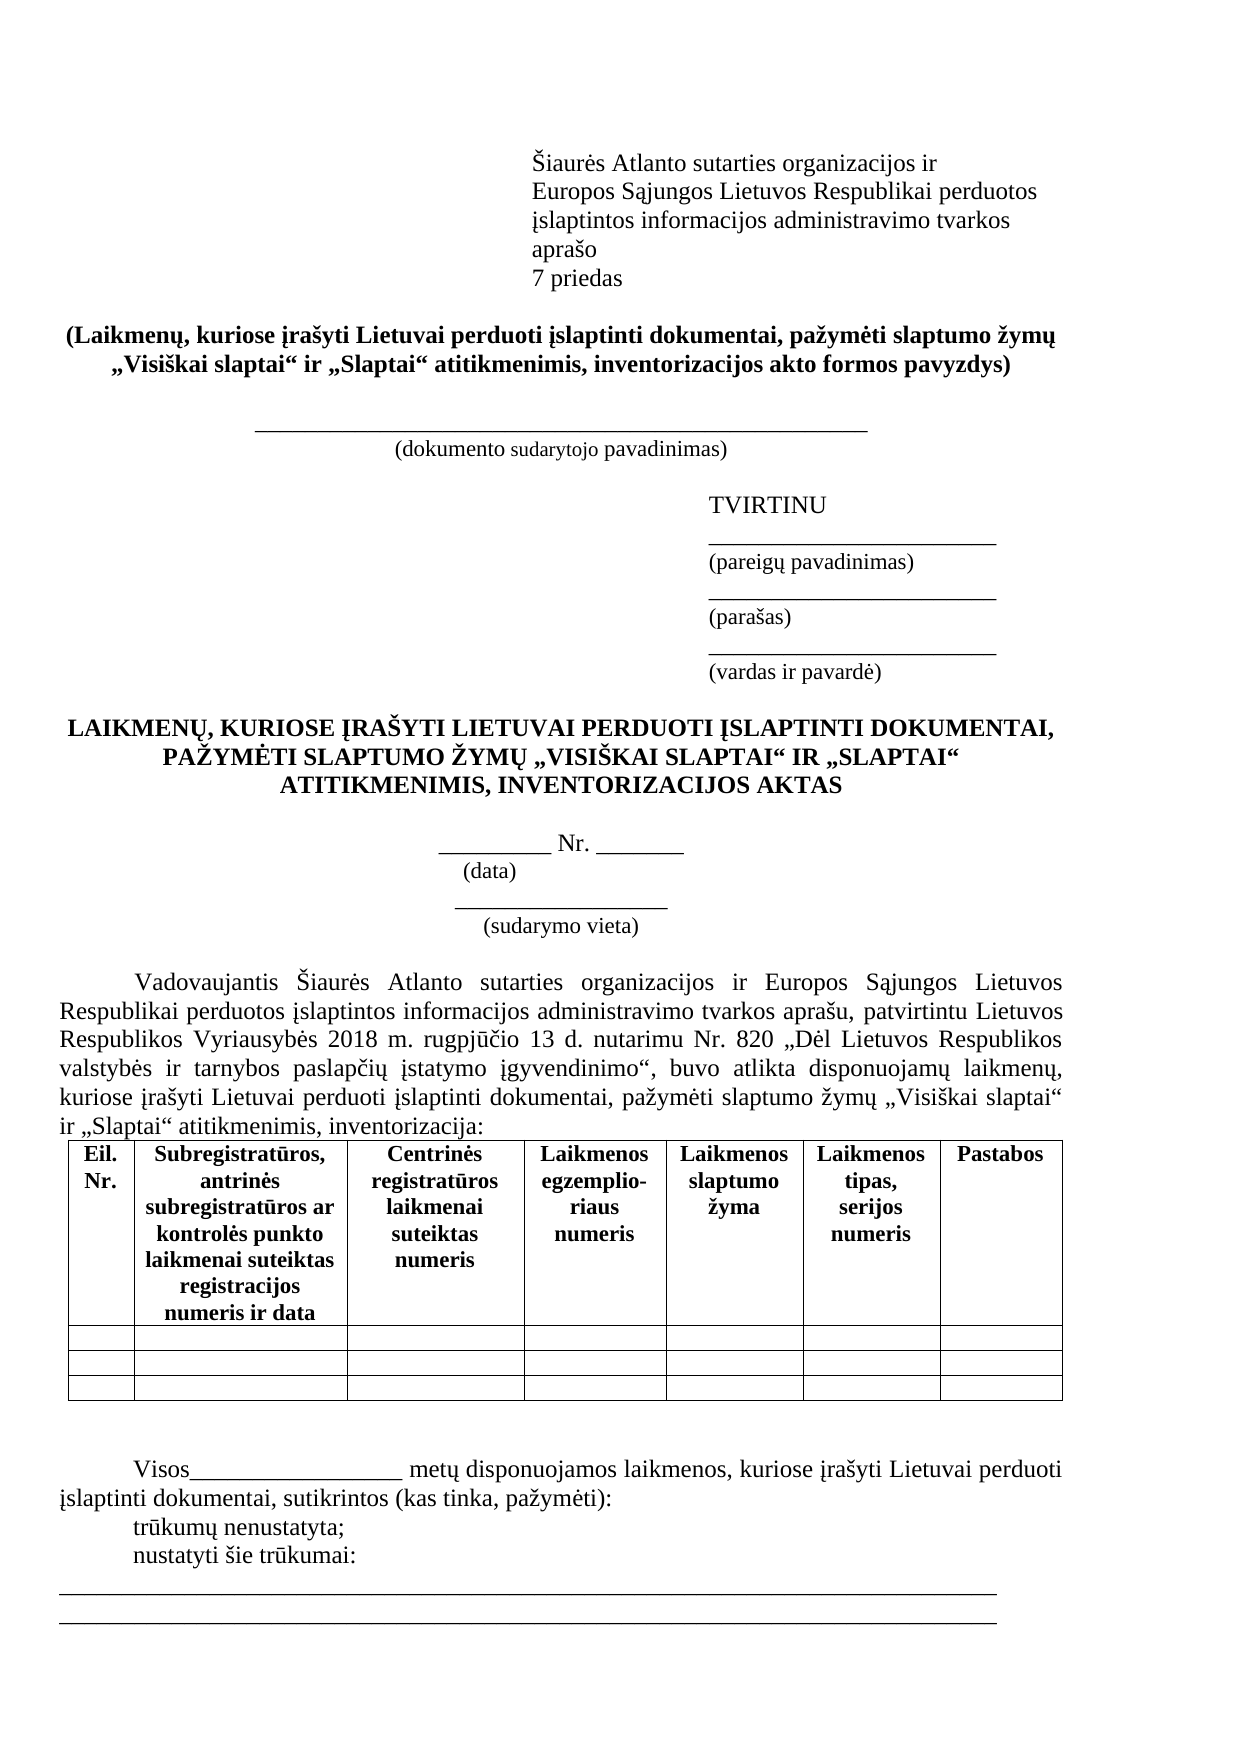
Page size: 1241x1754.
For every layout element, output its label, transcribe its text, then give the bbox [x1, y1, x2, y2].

text trūkumų nenustatyta; [59, 1512, 1063, 1540]
table_cell [804, 1326, 940, 1350]
text (data) [59, 857, 1063, 883]
table_header Laikmenos slaptumo žyma [667, 1141, 803, 1325]
text (pareigų pavadinimas) [59, 548, 1063, 574]
table_header Subregistratūros, antrinės subregistratūros ar kontrolės punkto laikmenai suteiktas registracijos numeris ir data [135, 1141, 347, 1325]
table_cell [804, 1376, 940, 1400]
table_header Laikmenos egzemplio-riaus numeris [525, 1141, 666, 1325]
table_header Pastabos [941, 1141, 1062, 1325]
table_cell [525, 1376, 666, 1400]
table_header Laikmenos tipas, serijos numeris [804, 1141, 940, 1325]
text _______________________ [59, 574, 1063, 603]
text TVIRTINU [59, 490, 1063, 519]
text _________________________________________________ [59, 406, 1063, 435]
text Europos Sąjungos Lietuvos Respublikai perduotos įslaptintos informacijos administravimo tvarkos aprašo [532, 176, 1063, 263]
table_cell [804, 1351, 940, 1375]
table_cell [667, 1351, 803, 1375]
table_cell [135, 1376, 347, 1400]
table_cell [667, 1326, 803, 1350]
table_cell [348, 1326, 524, 1350]
table_cell [941, 1376, 1062, 1400]
table_cell [348, 1351, 524, 1375]
text LAIKMENŲ, KURIOSE ĮRAŠYTI LIETUVAI PERDUOTI ĮSLAPTINTI DOKUMENTAI, PAŽYMĖTI SLAPTUMO ŽYMŲ „VISIŠKAI SLAPTAI“ IR „SLAPTAI“ ATITIKMENIMIS, INVENTORIZACIJOS AKTAS [59, 713, 1063, 799]
table_cell [135, 1326, 347, 1350]
text Šiaurės Atlanto sutarties organizacijos ir [532, 148, 1063, 176]
text _________________ [59, 883, 1063, 912]
text (sudarymo vieta) [59, 912, 1063, 938]
text _________ Nr. _______ [59, 828, 1063, 857]
text Visos_________________ metų disponuojamos laikmenos, kuriose įrašyti Lietuvai perduoti įslaptinti dokumentai, sutikrintos (kas tinka, pažymėti): [59, 1454, 1063, 1512]
table_cell [69, 1351, 134, 1375]
table_cell [135, 1351, 347, 1375]
text _______________________ [59, 629, 1063, 658]
table_cell [941, 1326, 1062, 1350]
text ___________________________________________________________________________ [59, 1598, 1063, 1627]
text (dokumento sudarytojo pavadinimas) [59, 435, 1063, 461]
text nustatyti šie trūkumai: [59, 1540, 1063, 1569]
table_cell [525, 1351, 666, 1375]
text (parašas) [59, 603, 1063, 629]
text (Laikmenų, kuriose įrašyti Lietuvai perduoti įslaptinti dokumentai, pažymėti slaptumo žymų „Visiškai slaptai“ ir „Slaptai“ atitikmenimis, inventorizacijos akto formos pavyzdys) [59, 320, 1063, 378]
text (vardas ir pavardė) [59, 658, 1063, 684]
table_header Eil. Nr. [69, 1141, 134, 1325]
table_cell [525, 1326, 666, 1350]
table_cell [69, 1376, 134, 1400]
table_cell [348, 1376, 524, 1400]
text _______________________ [59, 519, 1063, 548]
table_header Centrinės registratūros laikmenai suteiktas numeris [348, 1141, 524, 1325]
text ___________________________________________________________________________ [59, 1569, 1063, 1598]
table_cell [941, 1351, 1062, 1375]
text 7 priedas [532, 263, 1063, 291]
table_cell [69, 1326, 134, 1350]
table_cell [667, 1376, 803, 1400]
text Vadovaujantis Šiaurės Atlanto sutarties organizacijos ir Europos Sąjungos Lietuvos Respublikai perduotos įslaptintos informacijos administravimo tvarkos aprašu, patvirtintu Lietuvos Respublikos Vyriausybės 2018 m. rugpjūčio 13 d. nutarimu Nr. 820 „Dėl Lietuvos Respublikos valstybės ir tarnybos paslapčių įstatymo įgyvendinimo“, buvo atlikta disponuojamų laikmenų, kuriose įrašyti Lietuvai perduoti įslaptinti dokumentai, pažymėti slaptumo žymų „Visiškai slaptai“ ir „Slaptai“ atitikmenimis, inventorizacija: [59, 967, 1063, 1139]
